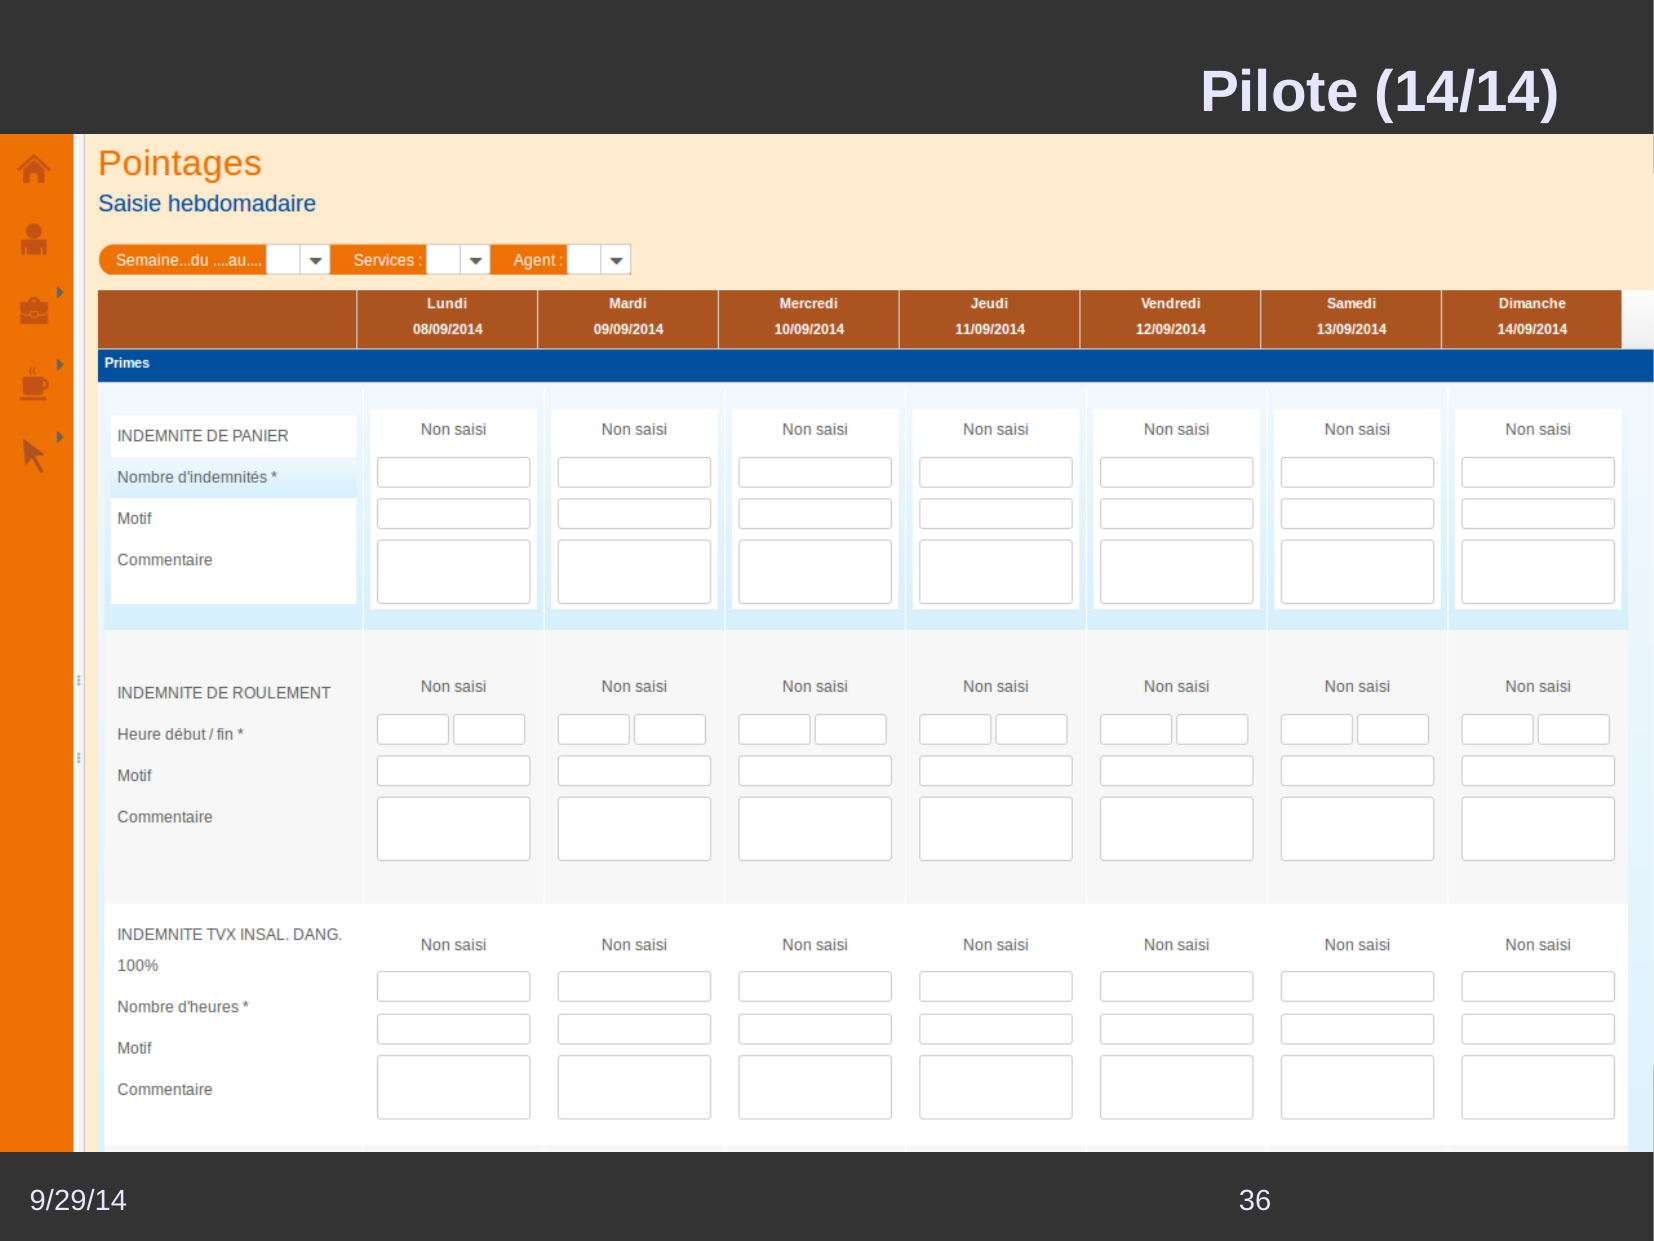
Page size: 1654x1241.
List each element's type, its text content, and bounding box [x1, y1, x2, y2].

title Pilote (14/14) [1200, 53, 1642, 124]
picture [0, 0, 1654, 1241]
text_box 9/29/14 [29, 1181, 566, 1241]
text_box [1238, 1181, 1625, 1241]
